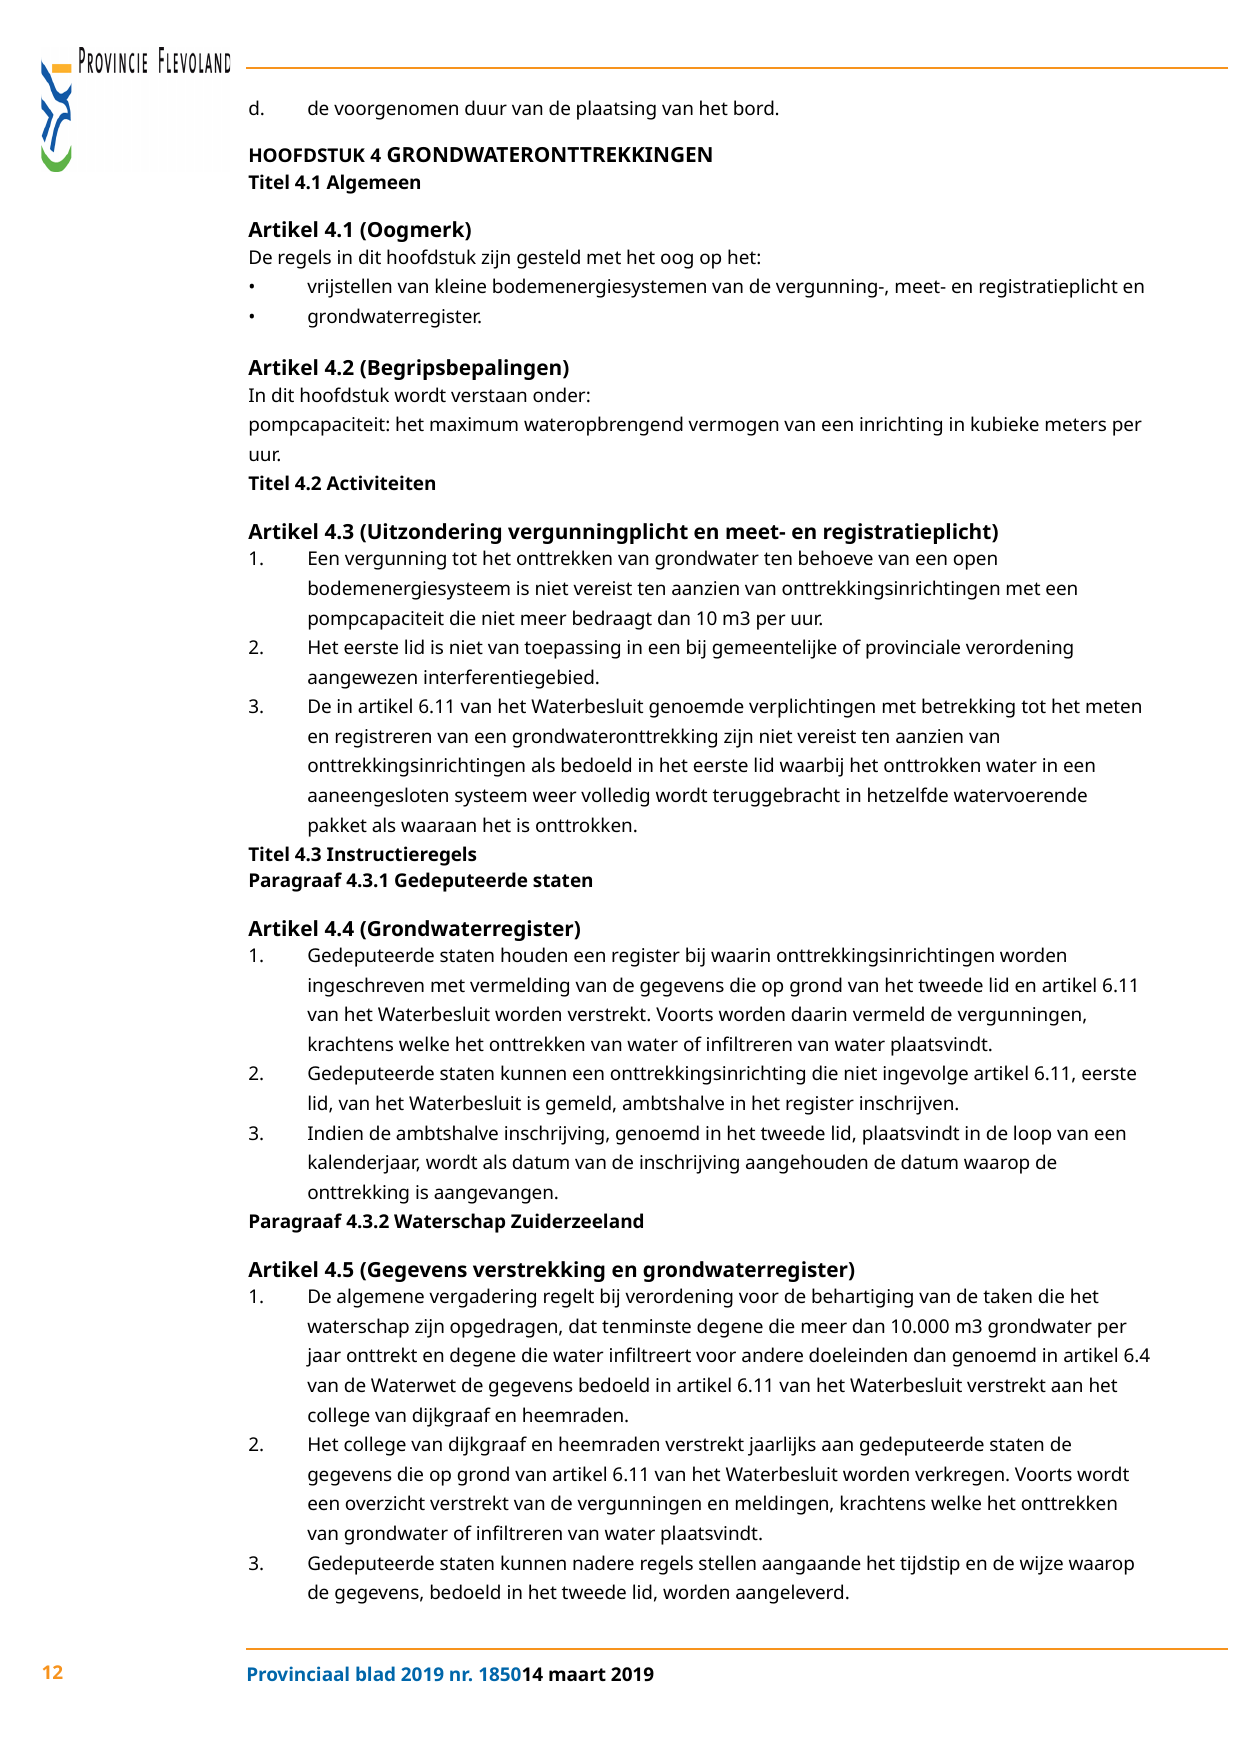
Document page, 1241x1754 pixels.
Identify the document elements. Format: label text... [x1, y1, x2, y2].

text Titel 4.3 Instructieregels [248, 841, 1152, 867]
list Een vergunning tot het onttrekken van grondwater ten behoeve van een open bodemenergiesysteem is niet vereist ten aanzien van onttrekkingsinrichtingen met een pompcapaciteit die niet meer bedraagt dan 10 m3 per uur. [248, 546, 1152, 631]
list De algemene vergadering regelt bij verordening voor de behartiging van de taken die het waterschap zijn opgedragen, dat tenminste degene die meer dan 10.000 m3 grondwater per jaar onttrekt en degene die water infiltreert voor andere doeleinden dan genoemd in artikel 6.4 van de Waterwet de gegevens bedoeld in artikel 6.11 van het Waterbesluit verstrekt aan het college van dijkgraaf en heemraden. [248, 1283, 1152, 1427]
list Indien de ambtshalve inschrijving, genoemd in het tweede lid, plaatsvindt in de loop van een kalenderjaar, wordt als datum van de inschrijving aangehouden de datum waarop de onttrekking is aangevangen. [248, 1120, 1152, 1204]
text In dit hoofdstuk wordt verstaan onder: [248, 382, 1152, 408]
text Paragraaf 4.3.2 Waterschap Zuiderzeeland [248, 1208, 1152, 1234]
list Gedeputeerde staten kunnen een onttrekkingsinrichting die niet ingevolge artikel 6.11, eerste lid, van het Waterbesluit is gemeld, ambtshalve in het register inschrijven. [248, 1061, 1152, 1116]
text Artikel 4.5 (Gegevens verstrekking en grondwaterregister) [248, 1255, 1152, 1283]
list Gedeputeerde staten kunnen nadere regels stellen aangaande het tijdstip en de wijze waarop de gegevens, bedoeld in het tweede lid, worden aangeleverd. [248, 1550, 1152, 1605]
text Artikel 4.4 (Grondwaterregister) [248, 914, 1152, 942]
text Paragraaf 4.3.1 Gedeputeerde staten [248, 867, 1152, 893]
list de voorgenomen duur van de plaatsing van het bord. [248, 95, 1152, 121]
text pompcapaciteit: het maximum wateropbrengend vermogen van een inrichting in kubieke meters per uur. [248, 411, 1152, 467]
text De regels in dit hoofdstuk zijn gesteld met het oog op het: [248, 244, 1152, 269]
text Artikel 4.2 (Begripsbepalingen) [248, 353, 1152, 382]
list Het eerste lid is niet van toepassing in een bij gemeentelijke of provinciale verordening aangewezen interferentiegebied. [248, 634, 1152, 690]
text Artikel 4.1 (Oogmerk) [248, 215, 1152, 244]
text HOOFDSTUK 4 GRONDWATERONTTREKKINGEN [248, 140, 1152, 169]
list Gedeputeerde staten houden een register bij waarin onttrekkingsinrichtingen worden ingeschreven met vermelding van de gegevens die op grond van het tweede lid en artikel 6.11 van het Waterbesluit worden verstrekt. Voorts worden daarin vermeld de vergunningen, krachtens welke het onttrekken van water of infiltreren van water plaatsvindt. [248, 942, 1152, 1057]
list vrijstellen van kleine bodemenergiesystemen van de vergunning-, meet- en registratieplicht en [248, 273, 1152, 299]
list grondwaterregister. [248, 303, 1152, 329]
picture [41, 47, 231, 172]
text Artikel 4.3 (Uitzondering vergunningplicht en meet- en registratieplicht) [248, 517, 1152, 546]
list Het college van dijkgraaf en heemraden verstrekt jaarlijks aan gedeputeerde staten de gegevens die op grond van artikel 6.11 van het Waterbesluit worden verkregen. Voorts wordt een overzicht verstrekt van de vergunningen en meldingen, krachtens welke het onttrekken van grondwater of infiltreren van water plaatsvindt. [248, 1431, 1152, 1546]
text Titel 4.2 Activiteiten [248, 471, 1152, 496]
text Titel 4.1 Algemeen [248, 169, 1152, 194]
list De in artikel 6.11 van het Waterbesluit genoemde verplichtingen met betrekking tot het meten en registreren van een grondwateronttrekking zijn niet vereist ten aanzien van onttrekkingsinrichtingen als bedoeld in het eerste lid waarbij het onttrokken water in een aaneengesloten systeem weer volledig wordt teruggebracht in hetzelfde watervoerende pakket als waaraan het is onttrokken. [248, 693, 1152, 838]
